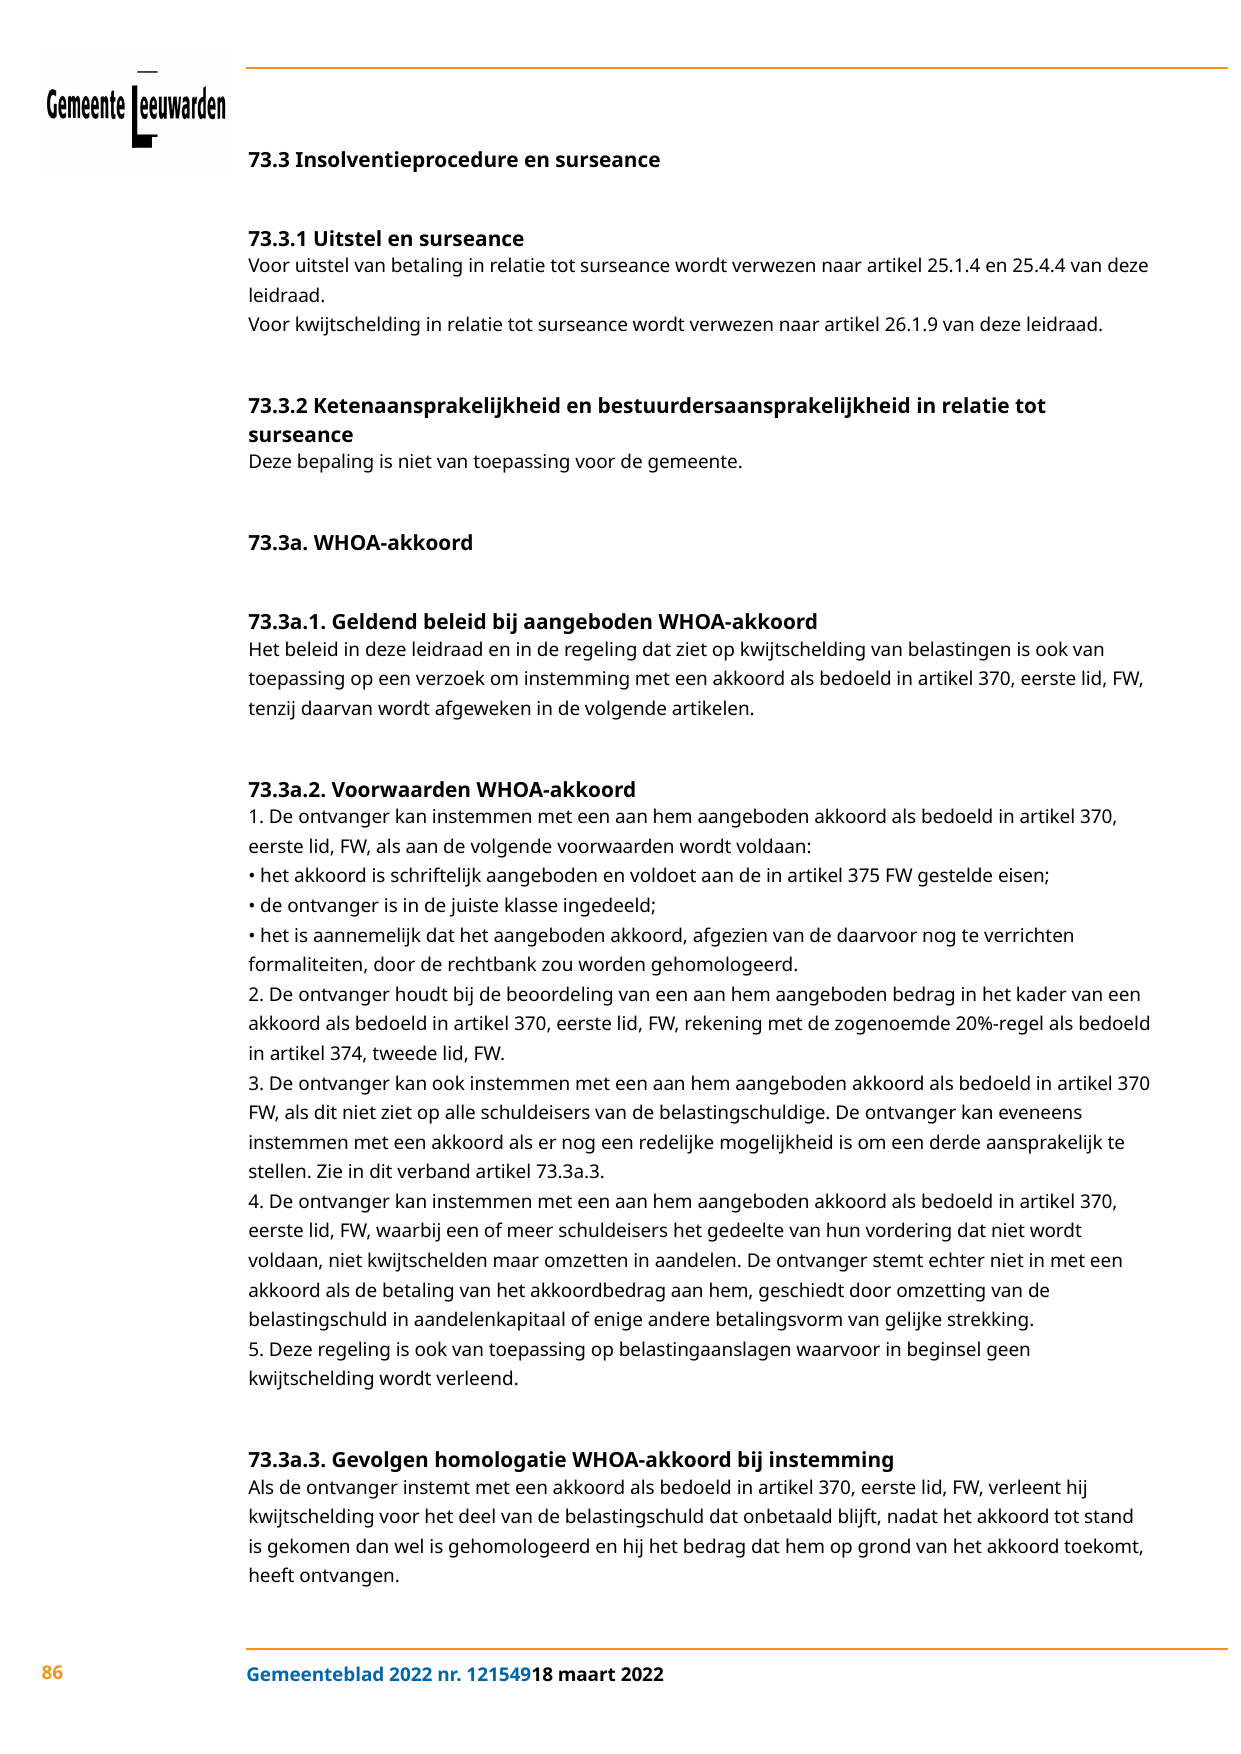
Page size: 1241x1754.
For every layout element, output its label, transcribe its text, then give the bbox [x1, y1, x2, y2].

text • het is aannemelijk dat het aangeboden akkoord, afgezien van de daarvoor nog te verrichten formaliteiten, door de rechtbank zou worden gehomologeerd. [248, 922, 1152, 977]
text • het akkoord is schriftelijk aangeboden en voldoet aan de in artikel 375 FW gestelde eisen; [248, 863, 1152, 888]
text 73.3a.3. Gevolgen homologatie WHOA-akkoord bij instemming [248, 1446, 1152, 1474]
text 5. Deze regeling is ook van toepassing op belastingaanslagen waarvoor in beginsel geen kwijtschelding wordt verleend. [248, 1336, 1152, 1391]
text 73.3.2 Ketenaansprakelijkheid en bestuurdersaansprakelijkheid in relatie tot surseance [248, 392, 1152, 448]
text 3. De ontvanger kan ook instemmen met een aan hem aangeboden akkoord als bedoeld in artikel 370 FW, als dit niet ziet op alle schuldeisers van de belastingschuldige. De ontvanger kan eveneens instemmen met een akkoord als er nog een redelijke mogelijkheid is om een derde aansprakelijk te stellen. Zie in dit verband artikel 73.3a.3. [248, 1070, 1152, 1184]
text 73.3a.2. Voorwaarden WHOA-akkoord [248, 775, 1152, 803]
text Voor uitstel van betaling in relatie tot surseance wordt verwezen naar artikel 25.1.4 en 25.4.4 van deze leidraad. [248, 252, 1152, 308]
text 73.3a. WHOA-akkoord [248, 528, 1152, 557]
picture [41, 47, 231, 172]
text 2. De ontvanger houdt bij de beoordeling van een aan hem aangeboden bedrag in het kader van een akkoord als bedoeld in artikel 370, eerste lid, FW, rekening met de zogenoemde 20%-regel als bedoeld in artikel 374, tweede lid, FW. [248, 981, 1152, 1066]
text 4. De ontvanger kan instemmen met een aan hem aangeboden akkoord als bedoeld in artikel 370, eerste lid, FW, waarbij een of meer schuldeisers het gedeelte van hun vordering dat niet wordt voldaan, niet kwijtschelden maar omzetten in aandelen. De ontvanger stemt echter niet in met een akkoord als de betaling van het akkoordbedrag aan hem, geschiedt door omzetting van de belastingschuld in aandelenkapitaal of enige andere betalingsvorm van gelijke strekking. [248, 1188, 1152, 1332]
text • de ontvanger is in de juiste klasse ingedeeld; [248, 892, 1152, 918]
text 1. De ontvanger kan instemmen met een aan hem aangeboden akkoord als bedoeld in artikel 370, eerste lid, FW, als aan de volgende voorwaarden wordt voldaan: [248, 803, 1152, 859]
text 73.3 Insolventieprocedure en surseance [248, 145, 1152, 174]
text Het beleid in deze leidraad en in de regeling dat ziet op kwijtschelding van belastingen is ook van toepassing op een verzoek om instemming met een akkoord als bedoeld in artikel 370, eerste lid, FW, tenzij daarvan wordt afgeweken in de volgende artikelen. [248, 636, 1152, 721]
text Voor kwijtschelding in relatie tot surseance wordt verwezen naar artikel 26.1.9 van deze leidraad. [248, 312, 1152, 337]
text Als de ontvanger instemt met een akkoord als bedoeld in artikel 370, eerste lid, FW, verleent hij kwijtschelding voor het deel van de belastingschuld dat onbetaald blijft, nadat het akkoord tot stand is gekomen dan wel is gehomologeerd en hij het bedrag dat hem op grond van het akkoord toekomt, heeft ontvangen. [248, 1474, 1152, 1588]
text 73.3.1 Uitstel en surseance [248, 224, 1152, 252]
text 73.3a.1. Geldend beleid bij aangeboden WHOA-akkoord [248, 607, 1152, 636]
text Deze bepaling is niet van toepassing voor de gemeente. [248, 448, 1152, 474]
